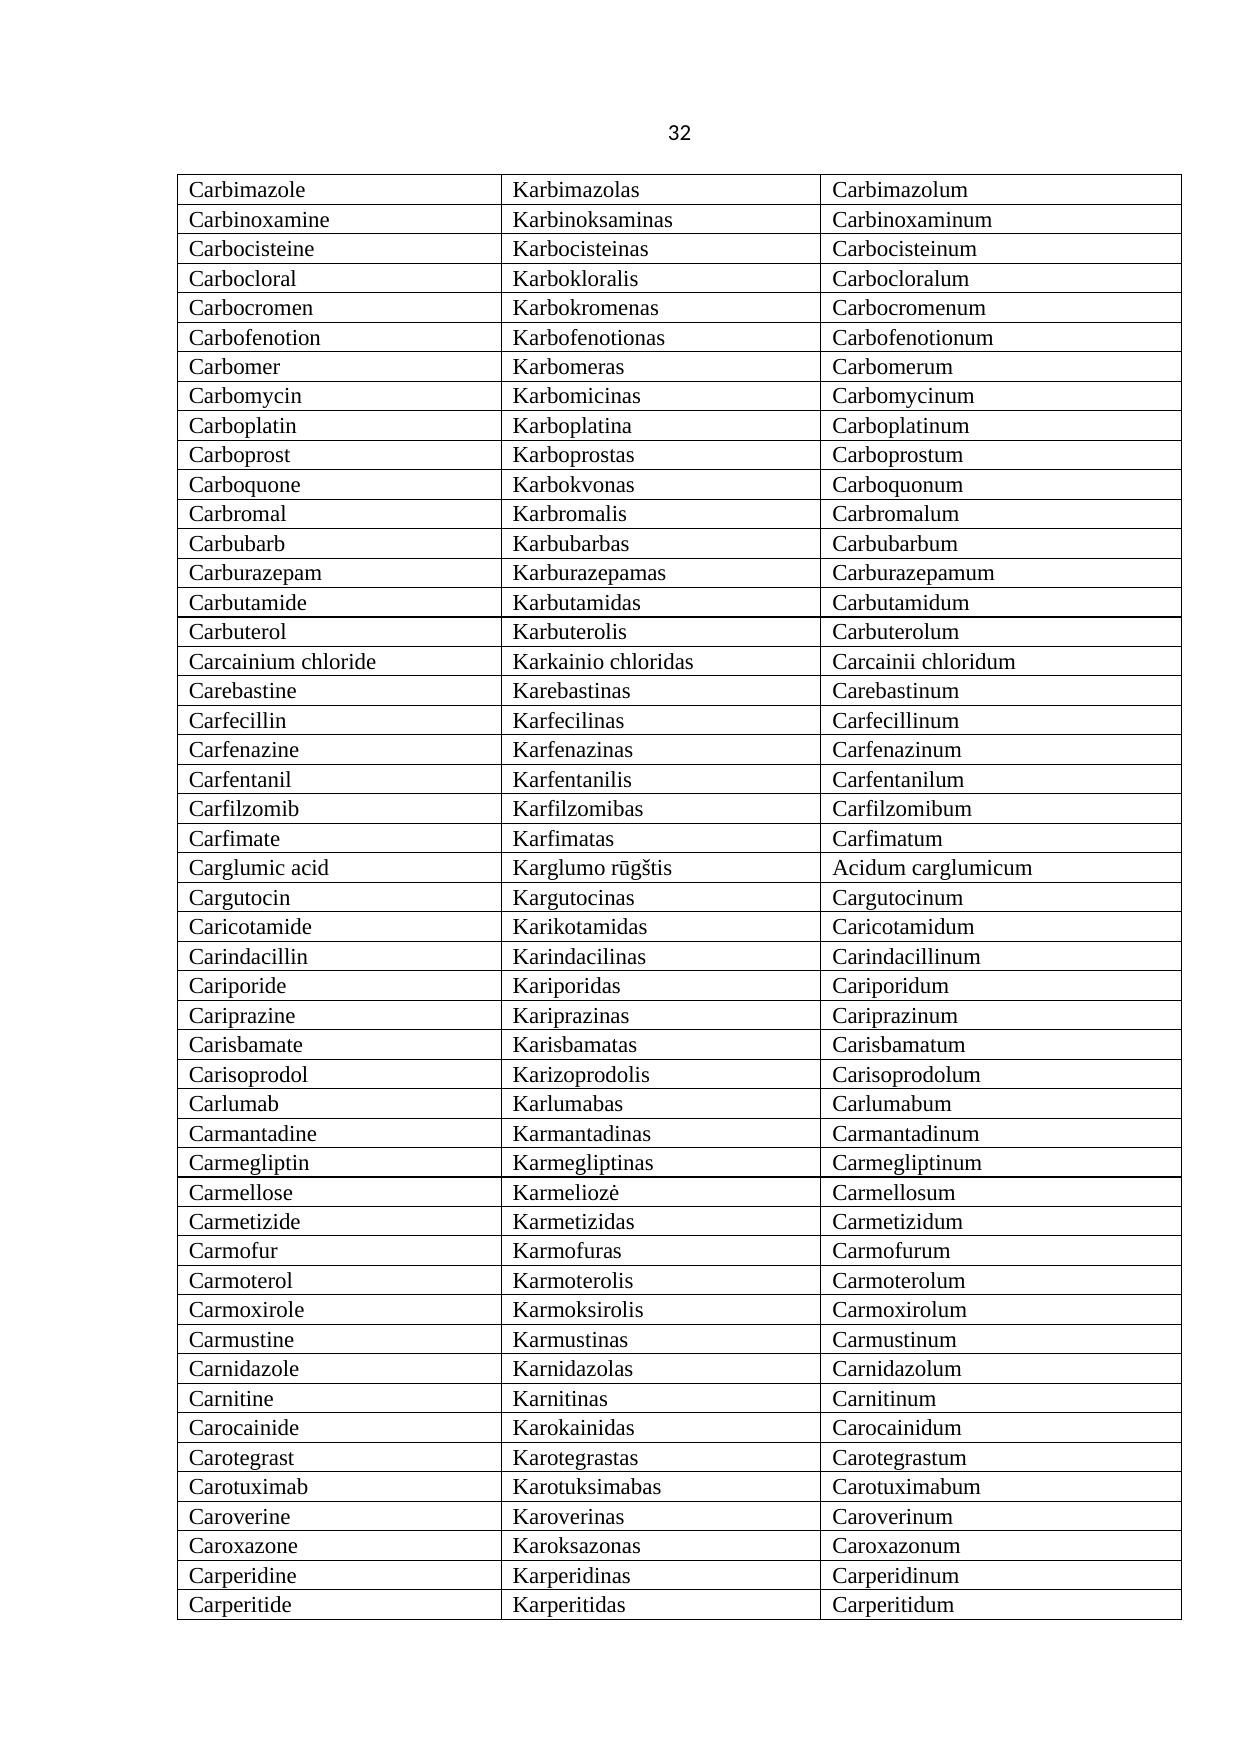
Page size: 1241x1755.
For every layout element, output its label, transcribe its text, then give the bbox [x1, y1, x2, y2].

table_cell Carbubarbum [821, 529, 1181, 557]
table_cell Karbomeras [502, 352, 820, 381]
table_cell Karmoksirolis [502, 1295, 820, 1324]
table_cell Karmeliozė [502, 1178, 820, 1206]
table_cell Carmellosum [821, 1178, 1181, 1206]
table_cell Carbuterol [178, 618, 501, 646]
table_cell Karbokloralis [502, 264, 820, 292]
table_cell Carlumabum [821, 1089, 1181, 1117]
table_cell Carburazepamum [821, 559, 1181, 587]
table_cell Carbocromenum [821, 293, 1181, 322]
table_cell Carbimazole [178, 175, 501, 204]
table_cell Caroverinum [821, 1502, 1181, 1530]
table_cell Karoverinas [502, 1502, 820, 1530]
table_cell Karbimazolas [502, 175, 820, 204]
table_cell Carisbamatum [821, 1030, 1181, 1058]
table_cell Carindacillinum [821, 942, 1181, 970]
table_cell Carbromal [178, 500, 501, 528]
table_cell Carcainium chloride [178, 647, 501, 675]
table_cell Karperitidas [502, 1590, 820, 1619]
table_cell Karnidazolas [502, 1354, 820, 1383]
table_cell Carperitidum [821, 1590, 1181, 1619]
table_cell Carisoprodol [178, 1060, 501, 1088]
table_cell Carmoterol [178, 1266, 501, 1294]
table_cell Caricotamidum [821, 912, 1181, 941]
table_cell Caroverine [178, 1502, 501, 1530]
table_cell Carotuximabum [821, 1472, 1181, 1501]
table_cell Carisoprodolum [821, 1060, 1181, 1088]
table_cell Carfilzomib [178, 794, 501, 823]
table_cell Carbomer [178, 352, 501, 381]
table_cell Carnitinum [821, 1384, 1181, 1412]
table_cell Carotegrast [178, 1443, 501, 1471]
table_cell Acidum carglumicum [821, 853, 1181, 882]
table_cell Carbuterolum [821, 618, 1181, 646]
table_cell Karbuterolis [502, 618, 820, 646]
table_cell Karmoterolis [502, 1266, 820, 1294]
table_cell Carboprostum [821, 441, 1181, 469]
table_cell Karbocisteinas [502, 234, 820, 263]
table_cell Carebastinum [821, 676, 1181, 705]
table_cell Carperidinum [821, 1561, 1181, 1589]
table_cell Carmantadine [178, 1119, 501, 1147]
table_cell Carburazepam [178, 559, 501, 587]
table_cell Carboplatin [178, 411, 501, 439]
table_cell Caroxazone [178, 1531, 501, 1560]
table_cell Cariprazine [178, 1001, 501, 1029]
table_cell Cariporidum [821, 971, 1181, 999]
table_cell Carocainidum [821, 1413, 1181, 1442]
table_cell Carfentanil [178, 765, 501, 793]
table_cell Carfimate [178, 824, 501, 852]
table_cell Carnitine [178, 1384, 501, 1412]
table_cell Karfecilinas [502, 706, 820, 734]
table_cell Carbomycinum [821, 382, 1181, 410]
table_cell Carfenazine [178, 735, 501, 764]
table_cell Carperitide [178, 1590, 501, 1619]
table_cell Carglumic acid [178, 853, 501, 882]
table_cell Karkainio chloridas [502, 647, 820, 675]
table_cell Carfenazinum [821, 735, 1181, 764]
table_cell Karbinoksaminas [502, 205, 820, 233]
table_cell Carbinoxamine [178, 205, 501, 233]
table_cell Carfentanilum [821, 765, 1181, 793]
table_cell Karotegrastas [502, 1443, 820, 1471]
table_cell Karbubarbas [502, 529, 820, 557]
table_cell Carbubarb [178, 529, 501, 557]
table_cell Karokainidas [502, 1413, 820, 1442]
table_cell Carbimazolum [821, 175, 1181, 204]
table_cell Karindacilinas [502, 942, 820, 970]
table_cell Karperidinas [502, 1561, 820, 1589]
table_cell Karfenazinas [502, 735, 820, 764]
table_cell Karmustinas [502, 1325, 820, 1353]
table_cell Carbofenotionum [821, 323, 1181, 351]
table_cell Carfimatum [821, 824, 1181, 852]
table_cell Karfimatas [502, 824, 820, 852]
table_cell Kargutocinas [502, 883, 820, 911]
table_cell Carotegrastum [821, 1443, 1181, 1471]
table_cell Karmegliptinas [502, 1148, 820, 1176]
table_cell Carmustinum [821, 1325, 1181, 1353]
table_cell Carbutamide [178, 588, 501, 616]
table_cell Carmetizidum [821, 1207, 1181, 1235]
table_cell Caricotamide [178, 912, 501, 941]
table_cell Karbokvonas [502, 470, 820, 498]
table_cell Karburazepamas [502, 559, 820, 587]
table_cell Carmegliptinum [821, 1148, 1181, 1176]
table_cell Carbromalum [821, 500, 1181, 528]
table_cell Carboplatinum [821, 411, 1181, 439]
table_cell Karglumo rūgštis [502, 853, 820, 882]
table_cell Karfentanilis [502, 765, 820, 793]
table_cell Carbomycin [178, 382, 501, 410]
table_cell Karmofuras [502, 1236, 820, 1265]
table_cell Carfilzomibum [821, 794, 1181, 823]
table_cell Carnidazole [178, 1354, 501, 1383]
table_cell Karebastinas [502, 676, 820, 705]
table_cell Kariporidas [502, 971, 820, 999]
table_cell Carfecillinum [821, 706, 1181, 734]
table_cell Karnitinas [502, 1384, 820, 1412]
table_cell Karfilzomibas [502, 794, 820, 823]
table_cell Karbofenotionas [502, 323, 820, 351]
table_cell Carbomerum [821, 352, 1181, 381]
table_cell Karbromalis [502, 500, 820, 528]
table_cell Carbocloral [178, 264, 501, 292]
table_cell Carmofurum [821, 1236, 1181, 1265]
table_cell Carisbamate [178, 1030, 501, 1058]
table_cell Carmetizide [178, 1207, 501, 1235]
table_cell Karisbamatas [502, 1030, 820, 1058]
table_cell Carfecillin [178, 706, 501, 734]
table_cell Carmoxirolum [821, 1295, 1181, 1324]
table_cell Karizoprodolis [502, 1060, 820, 1088]
table_cell Karmantadinas [502, 1119, 820, 1147]
table_cell Carmegliptin [178, 1148, 501, 1176]
table_cell Carcainii chloridum [821, 647, 1181, 675]
table_cell Karboplatina [502, 411, 820, 439]
table_cell Carperidine [178, 1561, 501, 1589]
table_cell Caroxazonum [821, 1531, 1181, 1560]
table_cell Carocainide [178, 1413, 501, 1442]
table_cell Carmantadinum [821, 1119, 1181, 1147]
table_cell Cariprazinum [821, 1001, 1181, 1029]
table_cell Carebastine [178, 676, 501, 705]
table_cell Carbocisteinum [821, 234, 1181, 263]
table_cell Carbocloralum [821, 264, 1181, 292]
table_cell Carbofenotion [178, 323, 501, 351]
table_cell Kariprazinas [502, 1001, 820, 1029]
table_cell Carbocromen [178, 293, 501, 322]
table_cell Carmoxirole [178, 1295, 501, 1324]
table_cell Carmellose [178, 1178, 501, 1206]
table_cell Carnidazolum [821, 1354, 1181, 1383]
table_cell Carotuximab [178, 1472, 501, 1501]
table_cell Carlumab [178, 1089, 501, 1117]
table_cell Karbomicinas [502, 382, 820, 410]
table_cell Cargutocinum [821, 883, 1181, 911]
table_cell Karboprostas [502, 441, 820, 469]
table_cell Karbutamidas [502, 588, 820, 616]
table_cell Karlumabas [502, 1089, 820, 1117]
table_cell Cargutocin [178, 883, 501, 911]
table_cell Carboprost [178, 441, 501, 469]
table_cell Karmetizidas [502, 1207, 820, 1235]
table_cell Carmofur [178, 1236, 501, 1265]
table_cell Carmoterolum [821, 1266, 1181, 1294]
table_cell Carboquone [178, 470, 501, 498]
table_cell Cariporide [178, 971, 501, 999]
table_cell Carbutamidum [821, 588, 1181, 616]
table_cell Carindacillin [178, 942, 501, 970]
table_cell Carboquonum [821, 470, 1181, 498]
table_cell Carbocisteine [178, 234, 501, 263]
table_cell Carbinoxaminum [821, 205, 1181, 233]
table_cell Karoksazonas [502, 1531, 820, 1560]
table_cell Karbokromenas [502, 293, 820, 322]
table_cell Karotuksimabas [502, 1472, 820, 1501]
table_cell Carmustine [178, 1325, 501, 1353]
table_cell Karikotamidas [502, 912, 820, 941]
